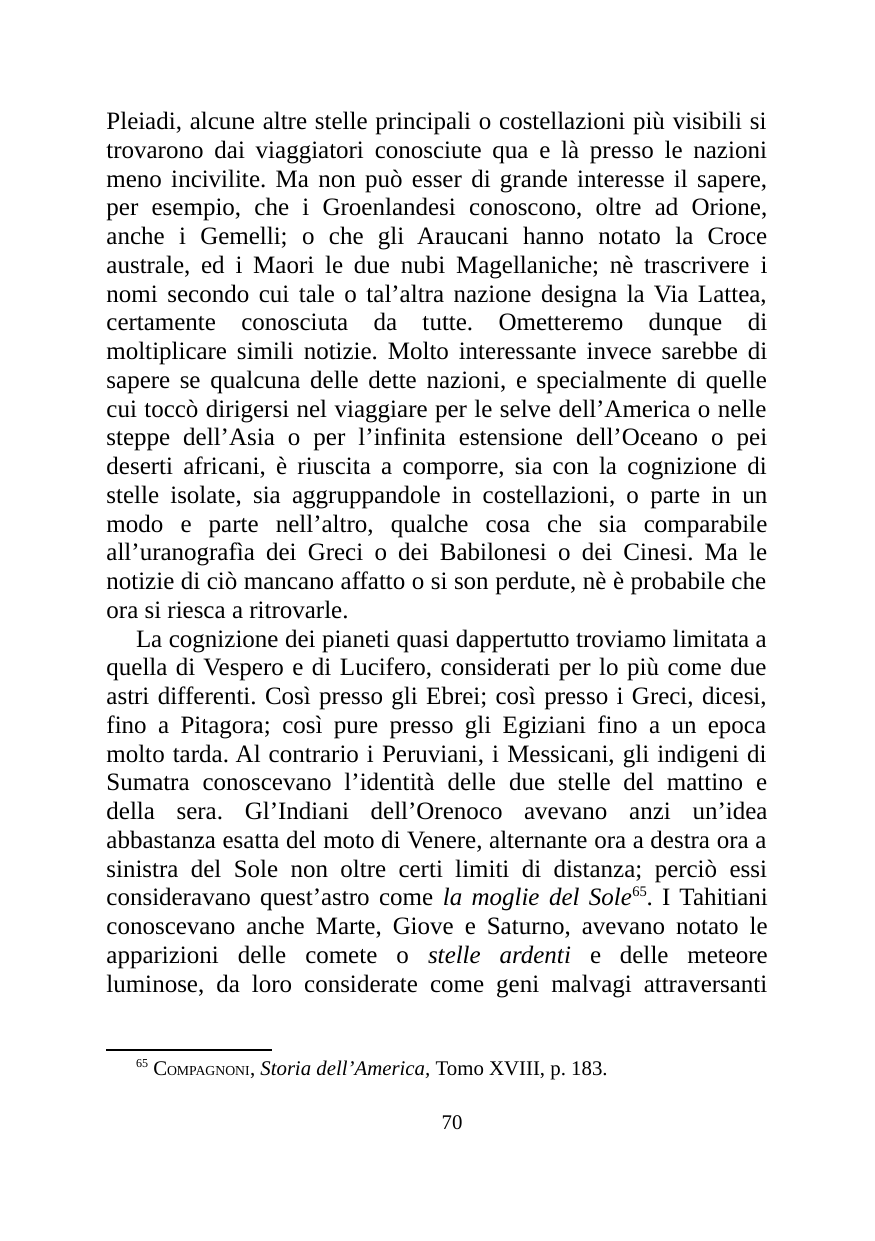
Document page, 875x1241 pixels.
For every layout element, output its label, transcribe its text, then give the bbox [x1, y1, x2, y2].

text La cognizione dei pianeti quasi dappertutto troviamo limitata a quella di Vespero e di Lucifero, considerati per lo più come due astri differenti. Così presso gli Ebrei; così presso i Greci, dicesi, fino a Pitagora; così pure presso gli Egiziani fino a un epoca molto tarda. Al contrario i Peruviani, i Messicani, gli indigeni di Sumatra conoscevano l’identità delle due stelle del mattino e della sera. Gl’Indiani dell’Orenoco avevano anzi un’idea abbastanza esatta del moto di Venere, alternante ora a destra ora a sinistra del Sole non oltre certi limiti di distanza; perciò essi consideravano quest’astro come la moglie del Sole. I Tahitiani conoscevano anche Marte, Giove e Saturno, avevano notato le apparizioni delle comete o stelle ardenti e delle meteore luminose, da loro considerate come geni malvagi attraversanti [106, 624, 768, 997]
text Compagnoni, Storia dell’America, Tomo XVIII, p. 183. [106, 1056, 768, 1080]
text Pleiadi, alcune altre stelle principali o costellazioni più visibili si trovarono dai viaggiatori conosciute qua e là presso le nazioni meno incivilite. Ma non può esser di grande interesse il sapere, per esempio, che i Groenlandesi conoscono, oltre ad Orione, anche i Gemelli; o che gli Araucani hanno notato la Croce australe, ed i Maori le due nubi Magellaniche; nè trascrivere i nomi secondo cui tale o tal’altra nazione designa la Via Lattea, certamente conosciuta da tutte. Ometteremo dunque di moltiplicare simili notizie. Molto interessante invece sarebbe di sapere se qualcuna delle dette nazioni, e specialmente di quelle cui toccò dirigersi nel viaggiare per le selve dell’America o nelle steppe dell’Asia o per l’infinita estensione dell’Oceano o pei deserti africani, è riuscita a comporre, sia con la cognizione di stelle isolate, sia aggruppandole in costellazioni, o parte in un modo e parte nell’altro, qualche cosa che sia comparabile all’uranografìa dei Greci o dei Babilonesi o dei Cinesi. Ma le notizie di ciò mancano affatto o si son perdute, nè è probabile che ora si riesca a ritrovarle. [106, 106, 768, 624]
